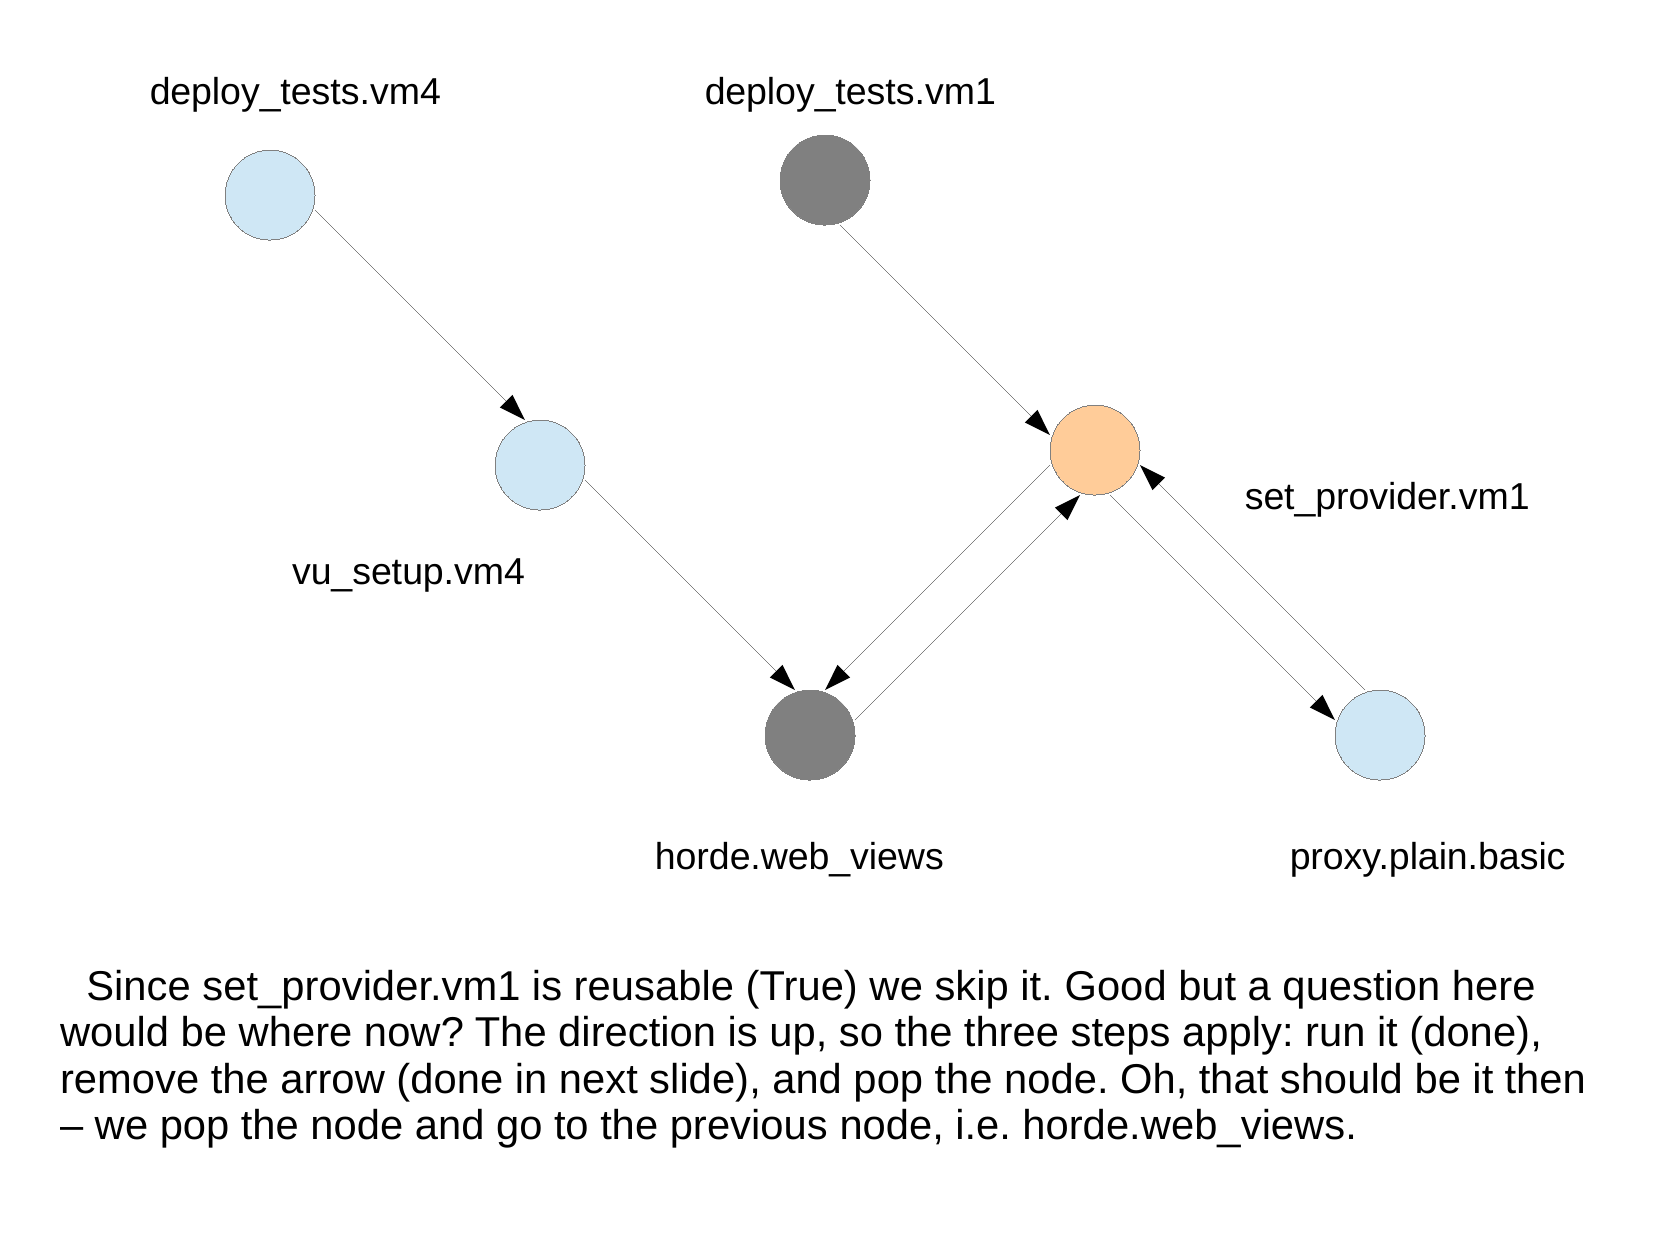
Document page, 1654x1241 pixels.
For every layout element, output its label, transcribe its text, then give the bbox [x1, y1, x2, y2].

text_box set_provider.vm1 [1230, 468, 1545, 526]
text_box vu_setup.vm4 [277, 543, 541, 601]
text_box Since set_provider.vm1 is reusable (True) we skip it. Good but a question here would be where now? The direction is up, so the three steps apply: run it (done), remove the arrow (done in next slide), and pop the node. Oh, that should be it then – we pop the node and go to the previous node, i.e. horde.web_views. [60, 940, 1591, 1171]
text_box [780, 135, 871, 226]
text_box [495, 420, 586, 511]
text_box [1335, 690, 1426, 781]
text_box proxy.plain.basic [1275, 828, 1580, 886]
text_box [225, 150, 316, 241]
text_box [1050, 405, 1141, 496]
text_box deploy_tests.vm4 [135, 63, 456, 121]
text_box horde.web_views [640, 828, 958, 886]
text_box deploy_tests.vm1 [690, 63, 1011, 121]
text_box [765, 690, 856, 781]
